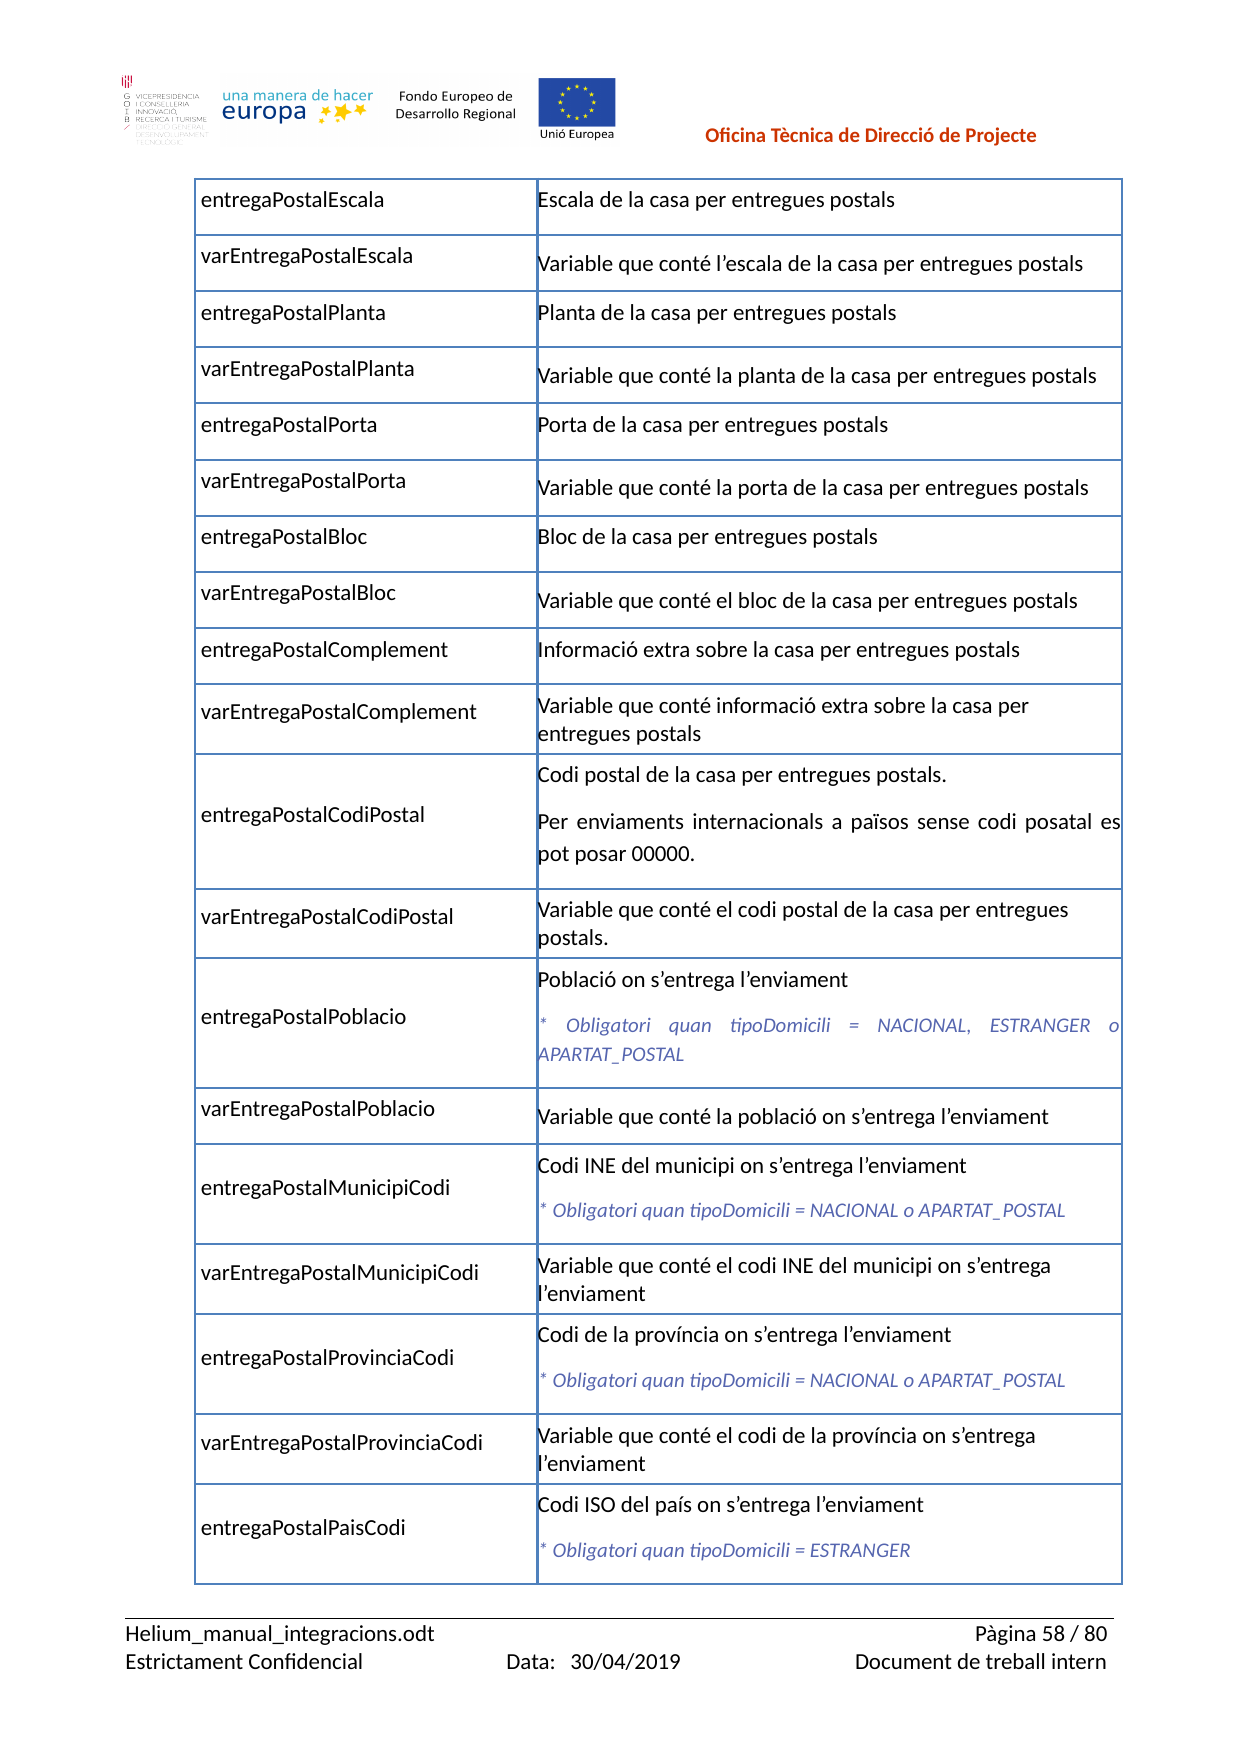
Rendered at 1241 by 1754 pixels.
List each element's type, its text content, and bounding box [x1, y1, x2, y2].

table_cell Escala de la casa per entregues postals [539, 180, 1121, 234]
table_cell entregaPostalMunicipiCodi [196, 1145, 536, 1243]
table_cell entregaPostalEscala [196, 180, 536, 234]
table_cell Codi ISO del país on s’entrega l’enviament * Obligatori quan tipoDomicili = ESTRANGER [539, 1485, 1121, 1583]
table_cell Codi de la província on s’entrega l’enviament * Obligatori quan tipoDomicili = NACIONAL o APARTAT_POSTAL [539, 1315, 1121, 1413]
table_cell varEntregaPostalProvinciaCodi [196, 1415, 536, 1483]
table_cell varEntregaPostalPlanta [196, 348, 536, 402]
picture [219, 73, 621, 147]
table_cell Informació extra sobre la casa per entregues postals [539, 629, 1121, 683]
table_cell entregaPostalPoblacio [196, 959, 536, 1087]
table_cell Variable que conté la població on s’entrega l’enviament [539, 1089, 1121, 1143]
table_cell entregaPostalPlanta [196, 292, 536, 346]
picture [118, 73, 213, 147]
table_cell Variable que conté el codi postal de la casa per entregues postals. [539, 890, 1121, 957]
table_cell varEntregaPostalPoblacio [196, 1089, 536, 1143]
table_cell entregaPostalCodiPostal [196, 755, 536, 888]
table_cell Variable que conté el codi de la província on s’entrega l’enviament [539, 1415, 1121, 1483]
table_cell Població on s’entrega l’enviament * Obligatori quan tipoDomicili = NACIONAL, ESTRANGER o APARTAT_POSTAL [539, 959, 1121, 1087]
table_cell Porta de la casa per entregues postals [539, 404, 1121, 458]
table_cell entregaPostalPorta [196, 404, 536, 458]
table_cell Variable que conté informació extra sobre la casa per entregues postals [539, 685, 1121, 753]
table_cell Codi postal de la casa per entregues postals. Per enviaments internacionals a països sense codi posatal es pot posar 00000. [539, 755, 1121, 888]
table_cell varEntregaPostalCodiPostal [196, 890, 536, 957]
table_cell Variable que conté el bloc de la casa per entregues postals [539, 573, 1121, 627]
table_cell varEntregaPostalBloc [196, 573, 536, 627]
table_cell varEntregaPostalComplement [196, 685, 536, 753]
table_cell Planta de la casa per entregues postals [539, 292, 1121, 346]
table_cell entregaPostalPaisCodi [196, 1485, 536, 1583]
table_cell entregaPostalProvinciaCodi [196, 1315, 536, 1413]
table_cell varEntregaPostalEscala [196, 236, 536, 290]
table_cell Variable que conté la planta de la casa per entregues postals [539, 348, 1121, 402]
table_cell entregaPostalBloc [196, 517, 536, 571]
table_cell varEntregaPostalPorta [196, 461, 536, 514]
table_cell Codi INE del municipi on s’entrega l’enviament * Obligatori quan tipoDomicili = NACIONAL o APARTAT_POSTAL [539, 1145, 1121, 1243]
table_cell Variable que conté l’escala de la casa per entregues postals [539, 236, 1121, 290]
table_cell Variable que conté el codi INE del municipi on s’entrega l’enviament [539, 1245, 1121, 1313]
table_cell Bloc de la casa per entregues postals [539, 517, 1121, 571]
table_cell entregaPostalComplement [196, 629, 536, 683]
table_cell Variable que conté la porta de la casa per entregues postals [539, 461, 1121, 514]
table_cell varEntregaPostalMunicipiCodi [196, 1245, 536, 1313]
